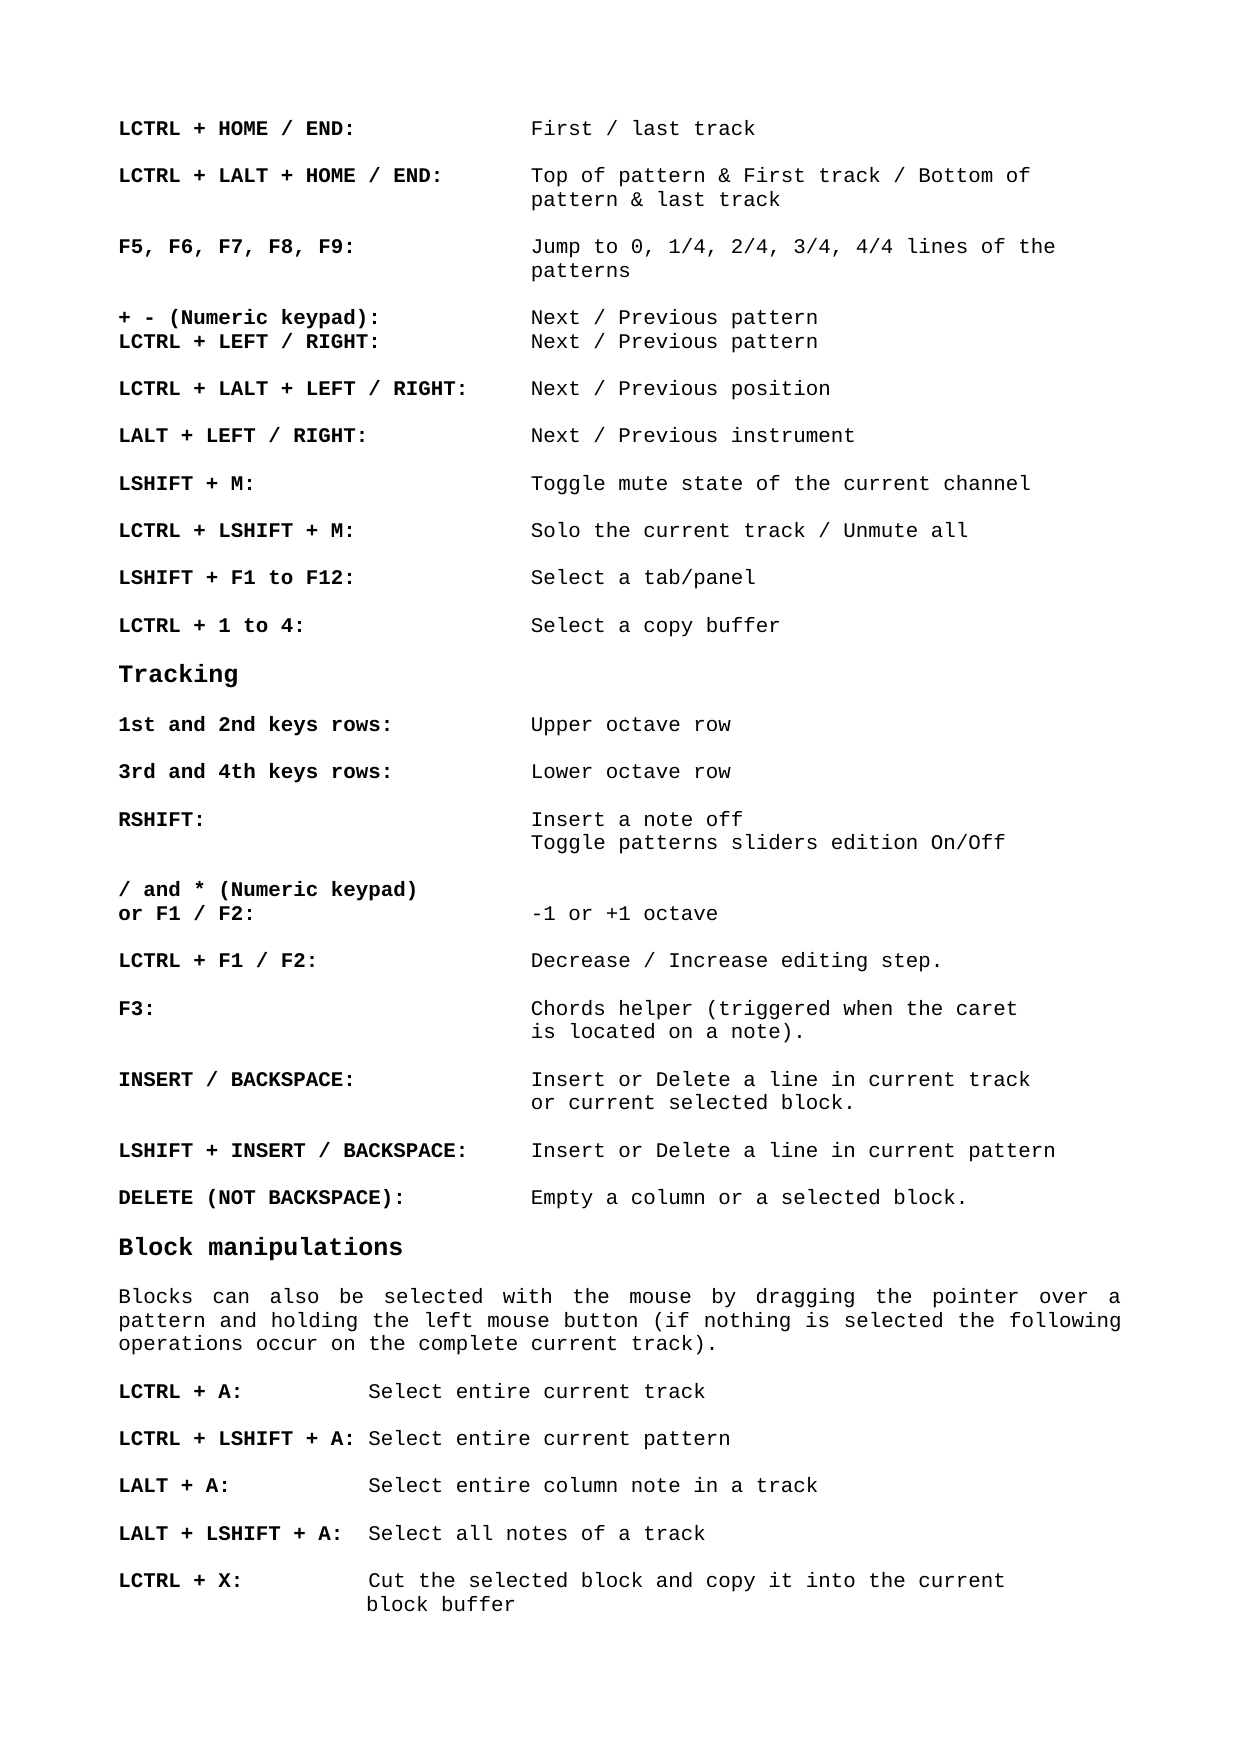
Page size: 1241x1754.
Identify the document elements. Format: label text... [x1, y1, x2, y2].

text or current selected block. [118, 1092, 1122, 1116]
text F3: Chords helper (triggered when the caret [118, 998, 1122, 1021]
text patterns [118, 260, 1122, 284]
text Blocks can also be selected with the mouse by dragging the pointer over a pattern and holding the left mouse button (if nothing is selected the following operations occur on the complete current track). [118, 1286, 1122, 1357]
text 3rd and 4th keys rows: Lower octave row [118, 761, 1122, 785]
text / and * (Numeric keypad) [118, 879, 1122, 903]
text LCTRL + LALT + HOME / END: Top of pattern & First track / Bottom of [118, 165, 1122, 189]
text LALT + A: Select entire column note in a track [118, 1475, 1122, 1499]
text Block manipulations [118, 1234, 1122, 1262]
text + - (Numeric keypad): Next / Previous pattern [118, 307, 1122, 331]
text LCTRL + 1 to 4: Select a copy buffer [118, 615, 1122, 638]
text LSHIFT + M: Toggle mute state of the current channel [118, 473, 1122, 496]
text LCTRL + F1 / F2: Decrease / Increase editing step. [118, 950, 1122, 974]
text DELETE (NOT BACKSPACE): Empty a column or a selected block. [118, 1187, 1122, 1211]
text LCTRL + LEFT / RIGHT: Next / Previous pattern [118, 331, 1122, 354]
text RSHIFT: Insert a note off [118, 808, 1122, 832]
text LCTRL + LSHIFT + M: Solo the current track / Unmute all [118, 520, 1122, 544]
text LCTRL + LSHIFT + A: Select entire current pattern [118, 1428, 1122, 1452]
text Tracking [118, 662, 1122, 690]
text LALT + LSHIFT + A: Select all notes of a track [118, 1523, 1122, 1546]
text block buffer [118, 1593, 1122, 1617]
text 1st and 2nd keys rows: Upper octave row [118, 714, 1122, 738]
text pattern & last track [118, 189, 1122, 213]
text LCTRL + LALT + LEFT / RIGHT: Next / Previous position [118, 378, 1122, 402]
text LSHIFT + F1 to F12: Select a tab/panel [118, 567, 1122, 591]
text or F1 / F2: -1 or +1 octave [118, 903, 1122, 927]
text LCTRL + HOME / END: First / last track [118, 118, 1122, 142]
text F5, F6, F7, F8, F9: Jump to 0, 1/4, 2/4, 3/4, 4/4 lines of the [118, 236, 1122, 260]
text Toggle patterns sliders edition On/Off [118, 832, 1122, 856]
text INSERT / BACKSPACE: Insert or Delete a line in current track [118, 1069, 1122, 1092]
text LSHIFT + INSERT / BACKSPACE: Insert or Delete a line in current pattern [118, 1139, 1122, 1163]
text LALT + LEFT / RIGHT: Next / Previous instrument [118, 426, 1122, 449]
text LCTRL + A: Select entire current track [118, 1381, 1122, 1404]
text is located on a note). [118, 1021, 1122, 1045]
text LCTRL + X: Cut the selected block and copy it into the current [118, 1570, 1122, 1593]
